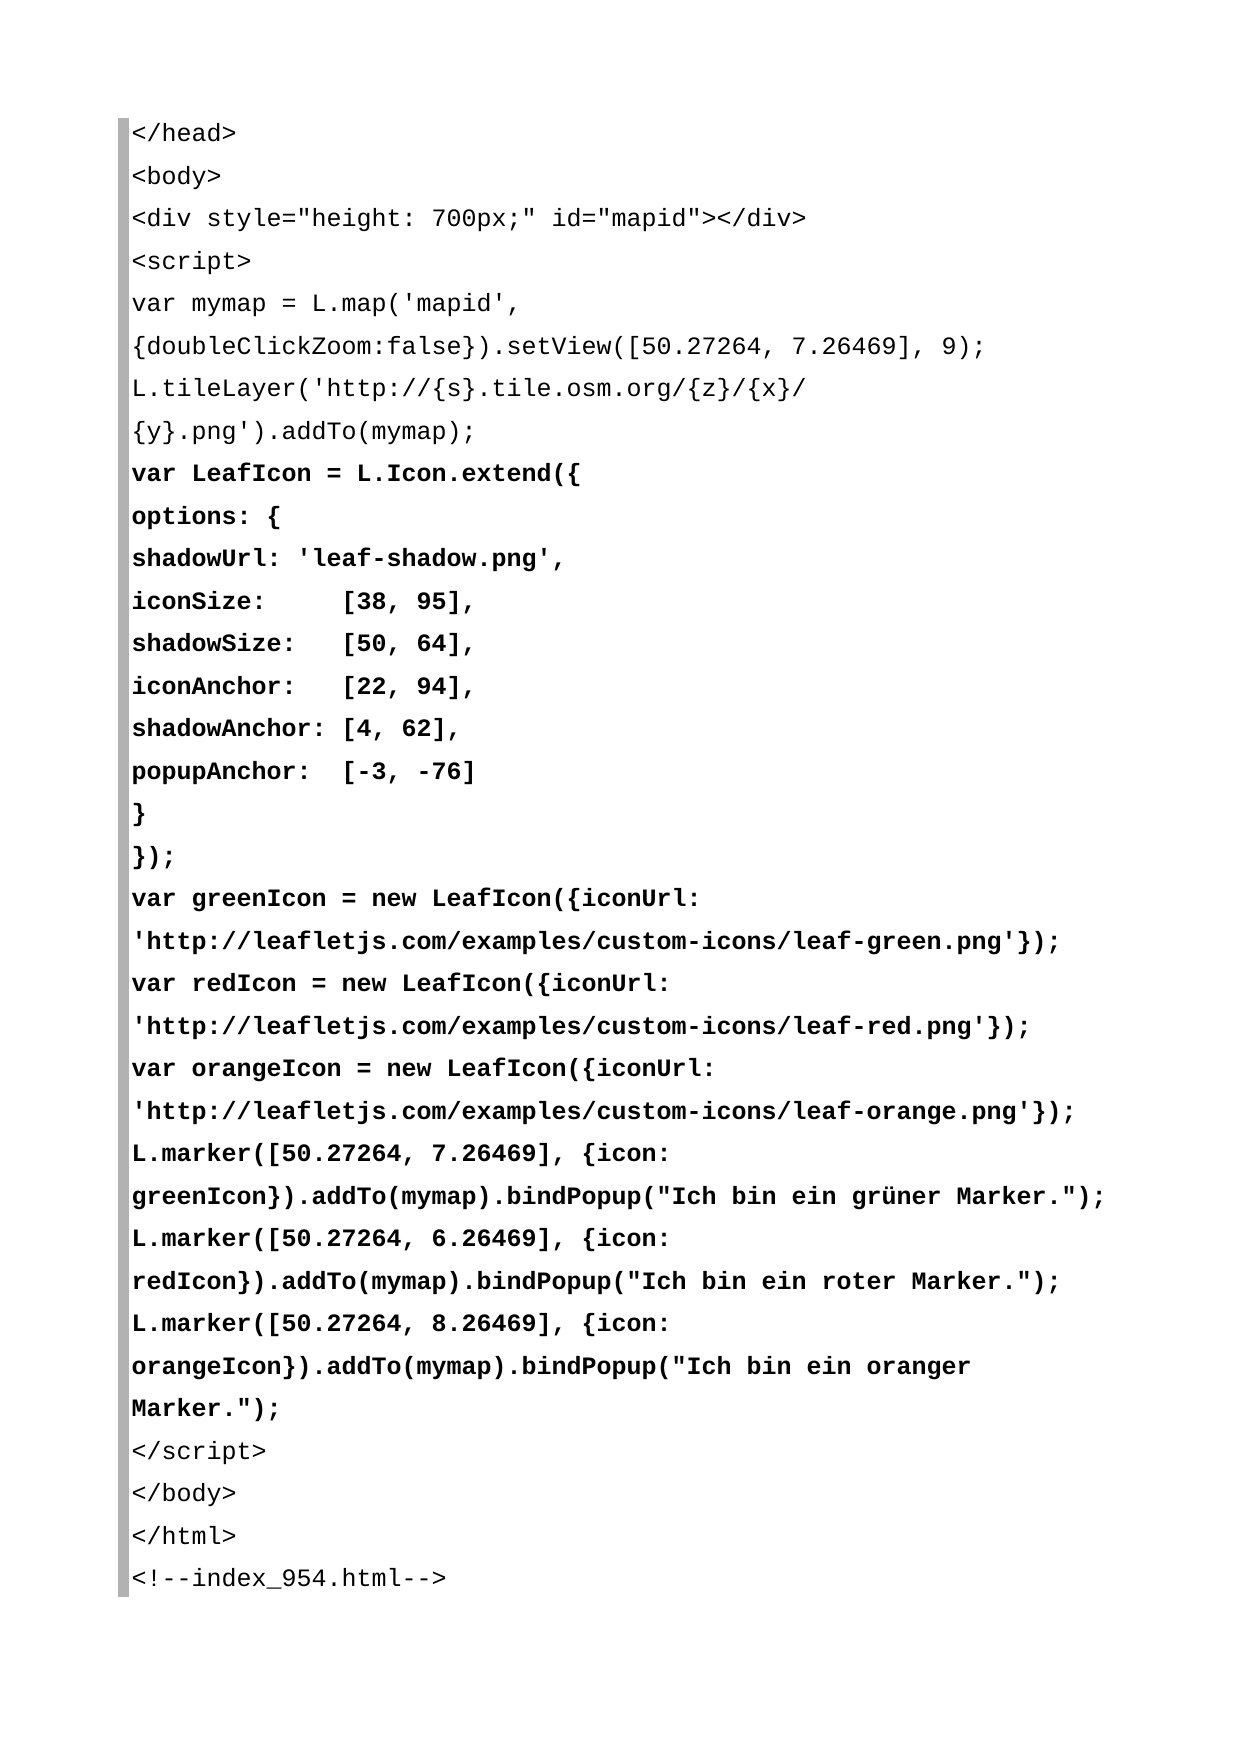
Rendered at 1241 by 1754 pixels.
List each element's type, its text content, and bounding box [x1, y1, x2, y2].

text shadowAnchor: [4, 62], [129, 713, 1122, 744]
text <!--index_954.html--> [129, 1563, 1122, 1597]
text <div style="height: 700px;" id="mapid"></div> [129, 203, 1122, 234]
text shadowSize: [50, 64], [129, 628, 1122, 659]
text L.marker([50.27264, 7.26469], {icon: greenIcon}).addTo(mymap).bindPopup("Ich bin ein grüner Marker."); [129, 1138, 1122, 1212]
text options: { [129, 501, 1122, 532]
text </script> [129, 1436, 1122, 1467]
text </head> [129, 118, 1122, 149]
text </body> [129, 1478, 1122, 1509]
text iconAnchor: [22, 94], [129, 671, 1122, 702]
text L.marker([50.27264, 6.26469], {icon: redIcon}).addTo(mymap).bindPopup("Ich bin ein roter Marker."); [129, 1223, 1122, 1297]
text var mymap = L.map('mapid', {doubleClickZoom:false}).setView([50.27264, 7.26469], 9); [129, 288, 1122, 362]
text <body> [129, 161, 1122, 192]
text }); [129, 841, 1122, 872]
text } [129, 798, 1122, 829]
text <script> [129, 246, 1122, 277]
text iconSize: [38, 95], [129, 586, 1122, 617]
text L.tileLayer('http://{s}.tile.osm.org/{z}/{x}/{y}.png').addTo(mymap); [129, 373, 1122, 447]
text L.marker([50.27264, 8.26469], {icon: orangeIcon}).addTo(mymap).bindPopup("Ich bin ein oranger Marker."); [129, 1308, 1122, 1424]
text </html> [129, 1521, 1122, 1552]
text var LeafIcon = L.Icon.extend({ [129, 458, 1122, 489]
text popupAnchor: [-3, -76] [129, 756, 1122, 787]
text shadowUrl: 'leaf-shadow.png', [129, 543, 1122, 574]
text var redIcon = new LeafIcon({iconUrl: 'http://leafletjs.com/examples/custom-icons/leaf-red.png'}); [129, 968, 1122, 1042]
text var orangeIcon = new LeafIcon({iconUrl: 'http://leafletjs.com/examples/custom-icons/leaf-orange.png'}); [129, 1053, 1122, 1127]
text var greenIcon = new LeafIcon({iconUrl: 'http://leafletjs.com/examples/custom-icons/leaf-green.png'}); [129, 883, 1122, 957]
